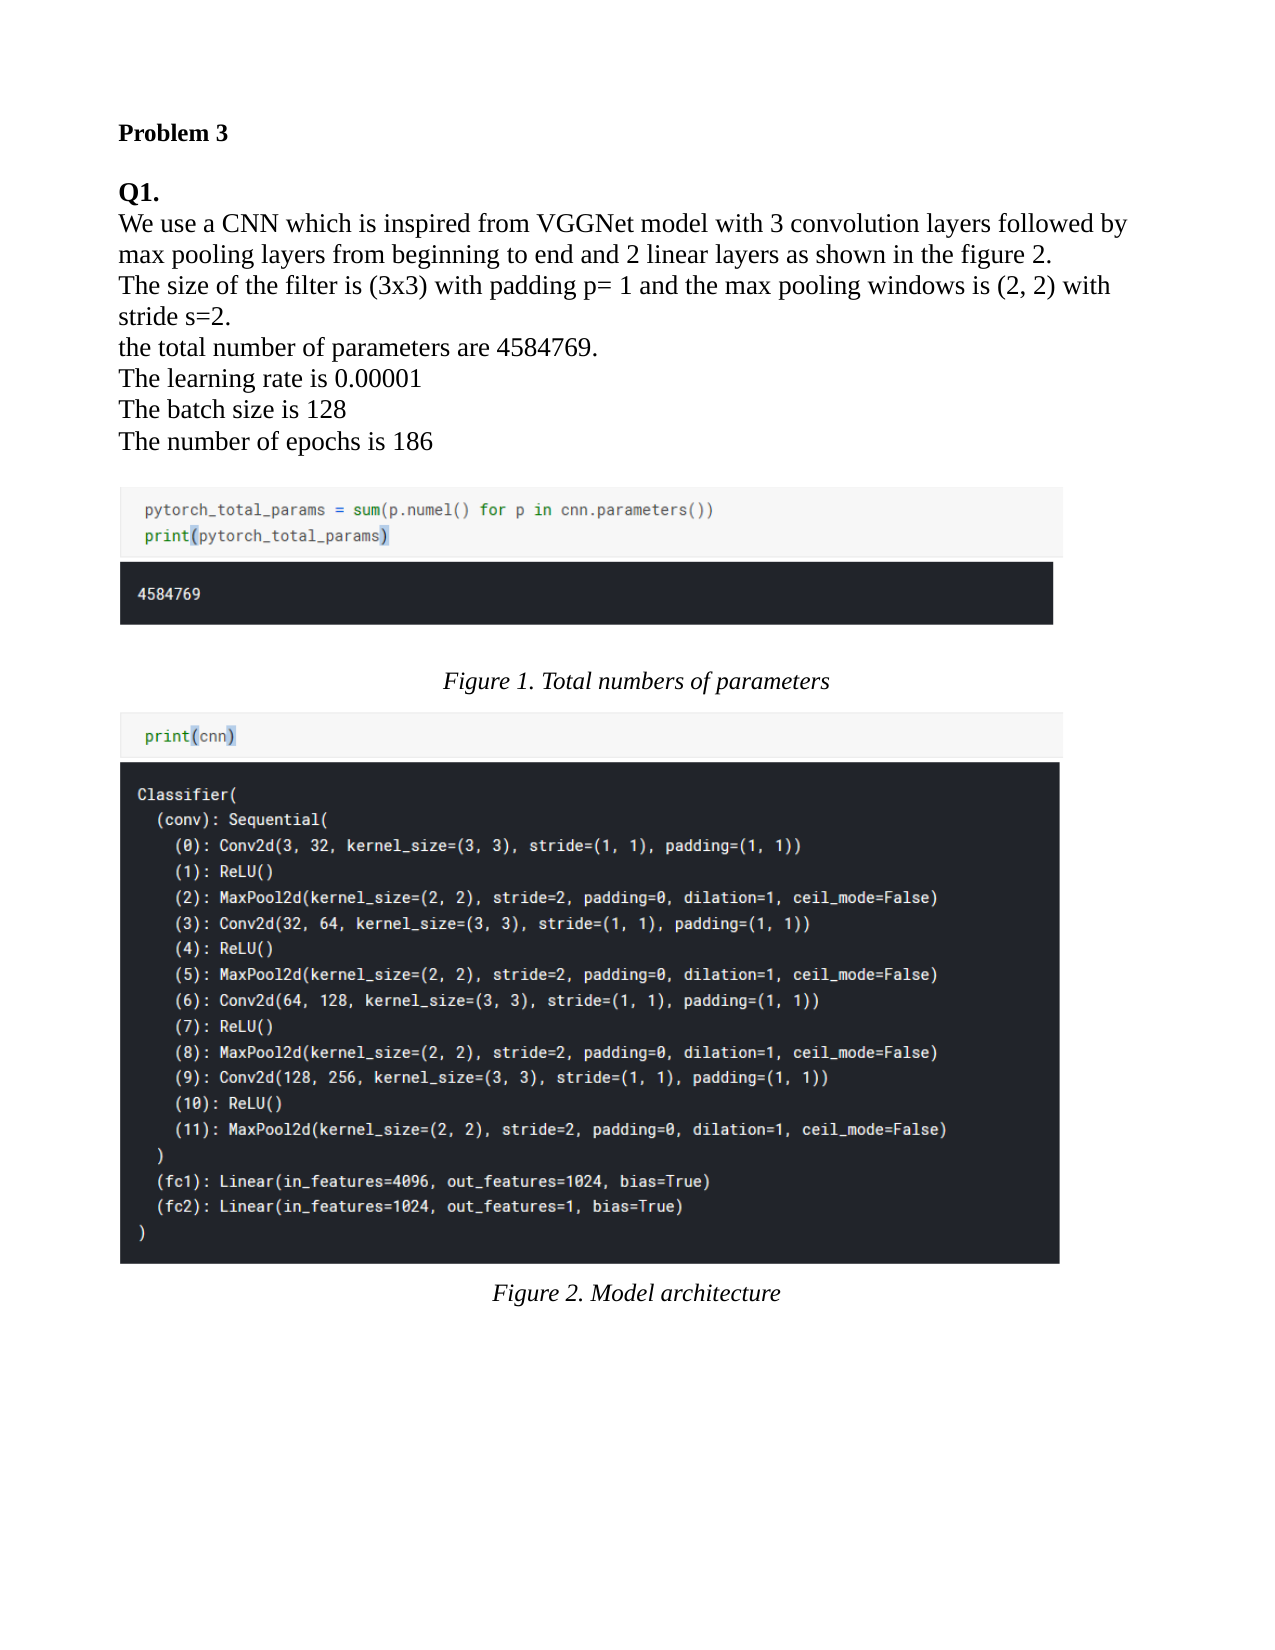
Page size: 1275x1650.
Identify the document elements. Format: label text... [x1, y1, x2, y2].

text We use a CNN which is inspired from VGGNet model with 3 convolution layers followed by max pooling layers from beginning to end and 2 linear layers as shown in the figure 2. [118, 207, 1157, 269]
text Figure 2. Model architecture [118, 1278, 1157, 1307]
text The size of the filter is (3x3) with padding p= 1 and the max pooling windows is (2, 2) with stride s=2. [118, 269, 1157, 331]
text Figure 1. Total numbers of parameters [118, 666, 1157, 695]
text the total number of parameters are 4584769. [118, 331, 1157, 362]
text The number of epochs is 186 [118, 425, 1157, 456]
text Problem 3 [118, 118, 1157, 147]
text The batch size is 128 [118, 394, 1157, 425]
text Q1. [118, 176, 1157, 207]
text The learning rate is 0.00001 [118, 362, 1157, 394]
